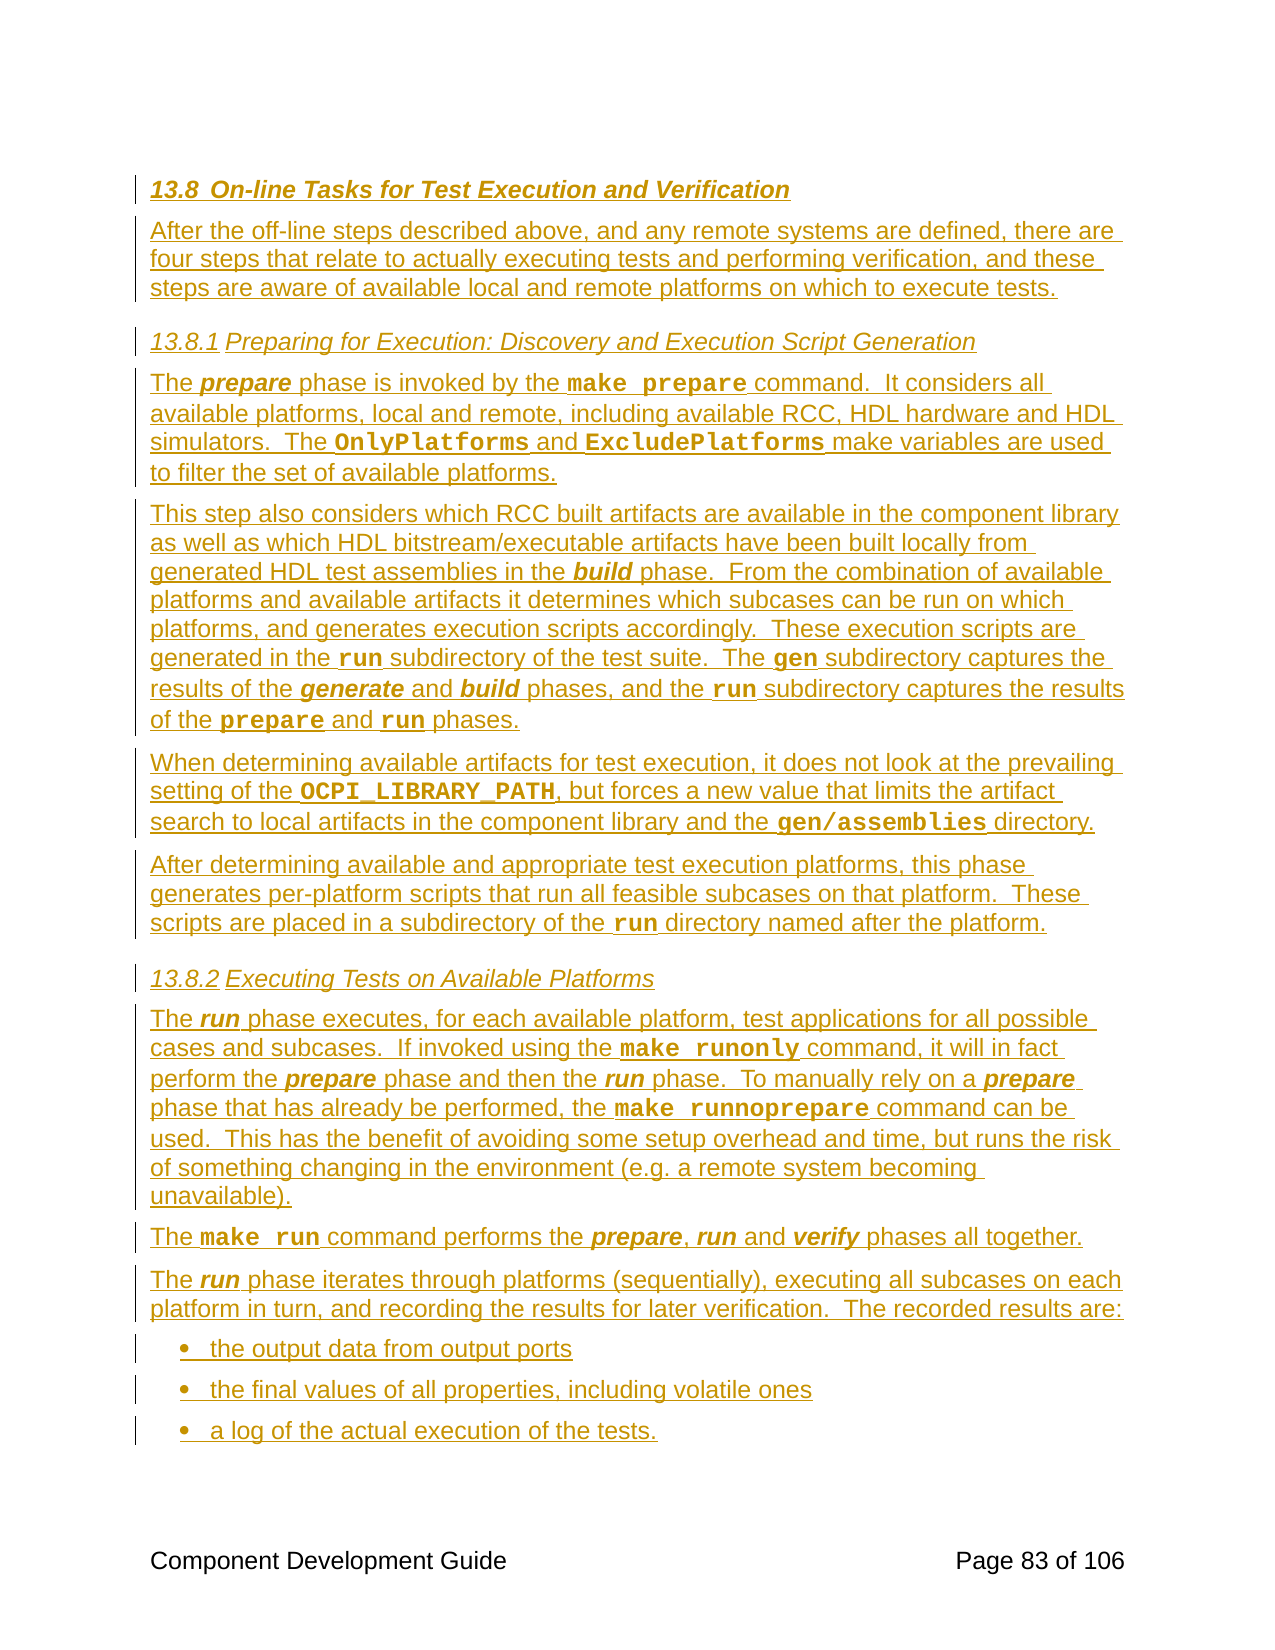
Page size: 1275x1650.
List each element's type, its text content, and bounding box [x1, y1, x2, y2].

text After the off-line steps described above, and any remote systems are defined, there are four steps that relate to actually executing tests and performing verification, and these steps are aware of available local and remote platforms on which to execute tests. [150, 216, 1125, 302]
list the final values of all properties, including volatile ones [180, 1375, 1125, 1404]
subtitle Executing Tests on Available Platforms [150, 964, 1125, 992]
subtitle On-line Tasks for Test Execution and Verification [150, 175, 1125, 204]
list a log of the actual execution of the tests. [180, 1416, 1125, 1445]
text The make run command performs the prepare, run and verify phases all together. [150, 1222, 1125, 1253]
text of the prepare and run phases. [150, 700, 1125, 736]
text The run phase iterates through platforms (sequentially), executing all subcases on each platform in turn, and recording the results for later verification. The recorded results are: [150, 1265, 1125, 1322]
text This step also considers which RCC built artifacts are available in the component library as well as which HDL bitstream/executable artifacts have been built locally from generated HDL test assemblies in the build phase. From the combination of available platforms and available artifacts it determines which subcases can be run on which platforms, and generates execution scripts accordingly. These execution scripts are generated in the run subdirectory of the test suite. The gen subdirectory captures the results of the generate and build phases, and the run subdirectory captures the results [150, 499, 1125, 700]
list the output data from output ports [180, 1334, 1125, 1363]
text When determining available artifacts for test execution, it does not look at the prevailing setting of the OCPI_LIBRARY_PATH, but forces a new value that limits the artifact search to local artifacts in the component library and the gen/assemblies directory. [150, 748, 1125, 838]
text The run phase executes, for each available platform, test applications for all possible cases and subcases. If invoked using the make runonly command, it will in fact perform the prepare phase and then the run phase. To manually rely on a prepare phase that has already be performed, the make runnoprepare command can be used. This has the benefit of avoiding some setup overhead and time, but runs the risk of something changing in the environment (e.g. a remote system becoming unavailable). [150, 1004, 1125, 1210]
text The prepare phase is invoked by the make prepare command. It considers all available platforms, local and remote, including available RCC, HDL hardware and HDL simulators. The OnlyPlatforms and ExcludePlatforms make variables are used to filter the set of available platforms. [150, 368, 1125, 487]
subtitle Preparing for Execution: Discovery and Execution Script Generation [150, 327, 1125, 356]
text After determining available and appropriate test execution platforms, this phase generates per-platform scripts that run all feasible subcases on that platform. These scripts are placed in a subdirectory of the run directory named after the platform. [150, 850, 1125, 939]
